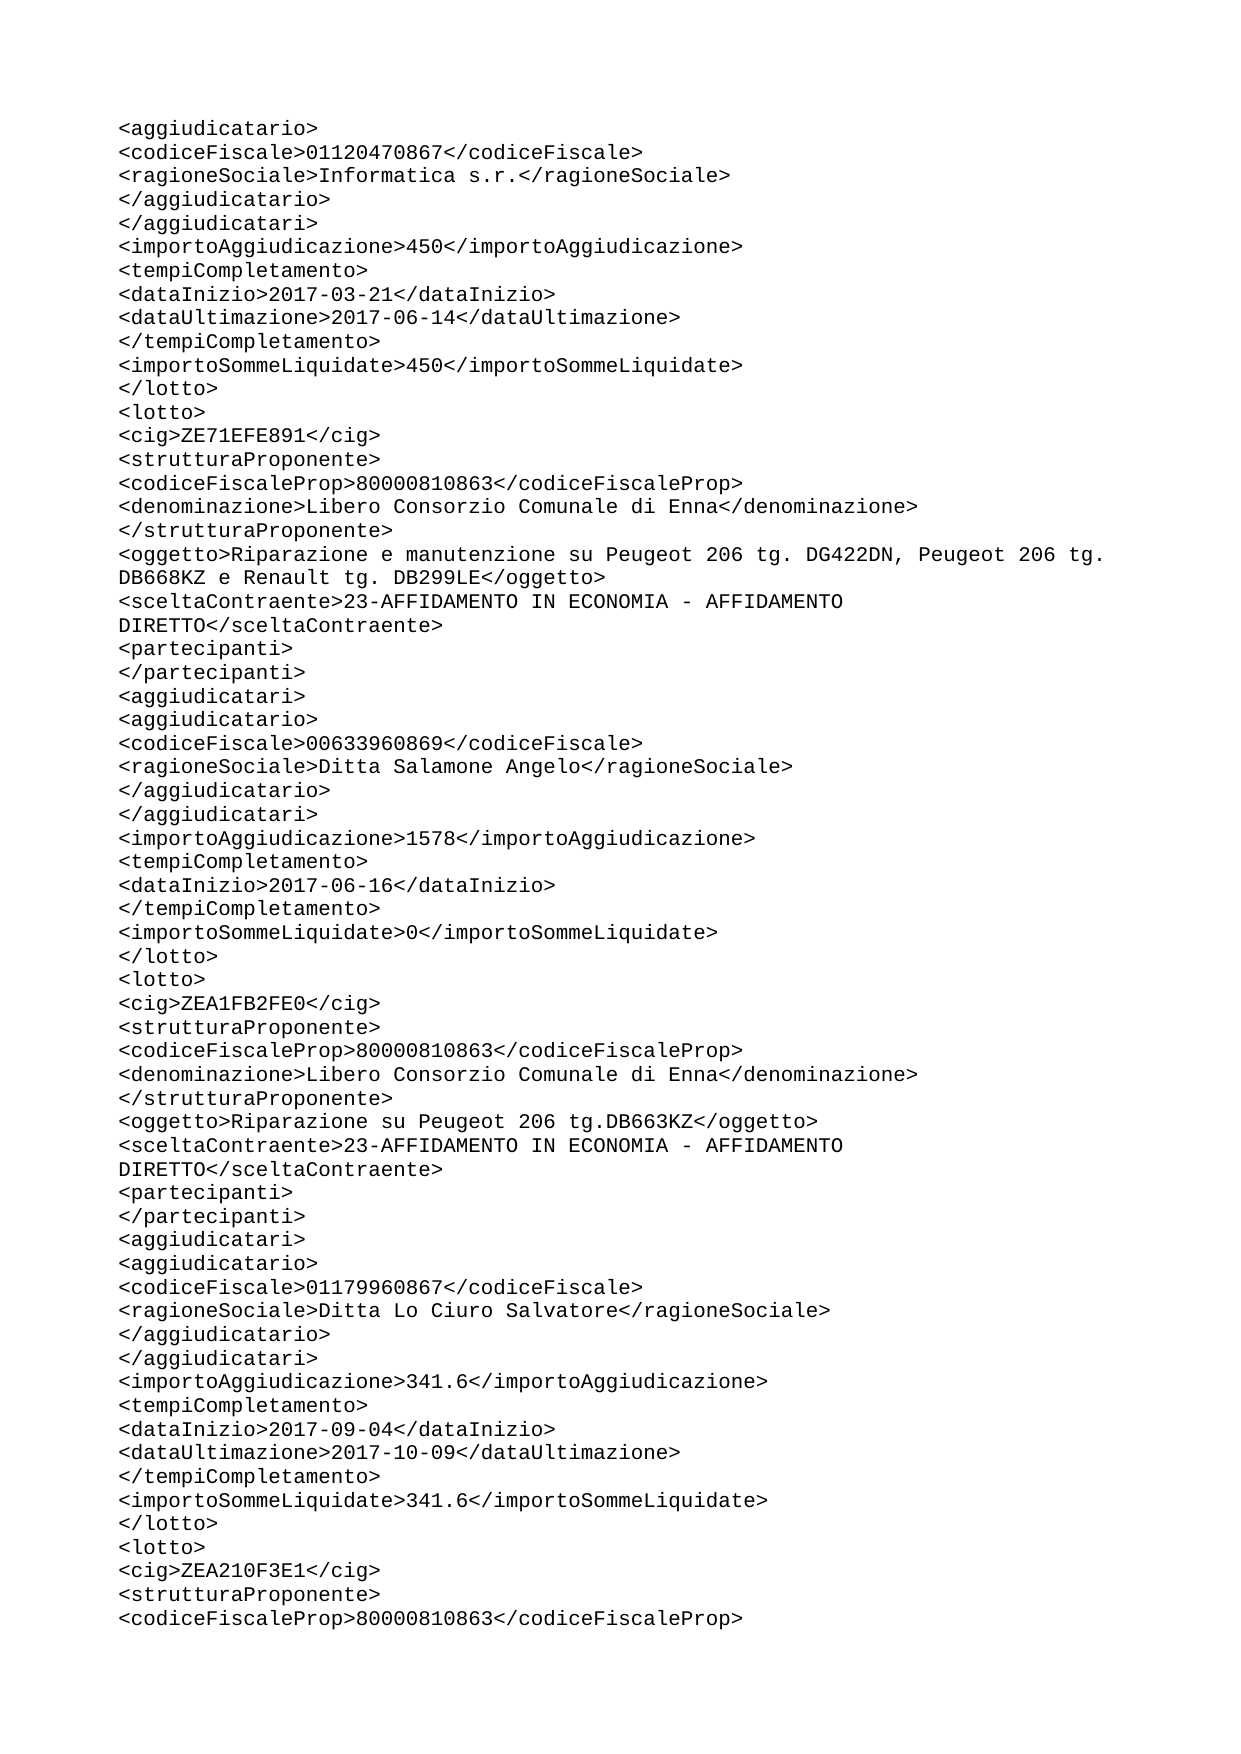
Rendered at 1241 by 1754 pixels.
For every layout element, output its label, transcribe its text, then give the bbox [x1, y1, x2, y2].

text <lotto> [118, 402, 1122, 426]
text <sceltaContraente>23-AFFIDAMENTO IN ECONOMIA - AFFIDAMENTO DIRETTO</sceltaContraente> [118, 591, 1122, 638]
text <codiceFiscale>01179960867</codiceFiscale> [118, 1277, 1122, 1300]
text </aggiudicatario> [118, 1324, 1122, 1348]
text <denominazione>Libero Consorzio Comunale di Enna</denominazione> [118, 496, 1122, 520]
text <codiceFiscaleProp>80000810863</codiceFiscaleProp> [118, 473, 1122, 496]
text <codiceFiscale>01120470867</codiceFiscale> [118, 142, 1122, 165]
text <aggiudicatario> [118, 118, 1122, 142]
text </tempiCompletamento> [118, 898, 1122, 922]
text <tempiCompletamento> [118, 1395, 1122, 1419]
text <lotto> [118, 1537, 1122, 1561]
text <cig>ZEA1FB2FE0</cig> [118, 993, 1122, 1017]
text <importoAggiudicazione>450</importoAggiudicazione> [118, 236, 1122, 260]
text <tempiCompletamento> [118, 851, 1122, 875]
text <aggiudicatari> [118, 686, 1122, 709]
text <codiceFiscaleProp>80000810863</codiceFiscaleProp> [118, 1608, 1122, 1631]
text <ragioneSociale>Ditta Lo Ciuro Salvatore</ragioneSociale> [118, 1300, 1122, 1324]
text <oggetto>Riparazione e manutenzione su Peugeot 206 tg. DG422DN, Peugeot 206 tg. DB668KZ e Renault tg. DB299LE</oggetto> [118, 544, 1122, 591]
text <strutturaProponente> [118, 1017, 1122, 1040]
text </tempiCompletamento> [118, 331, 1122, 354]
text <cig>ZE71EFE891</cig> [118, 426, 1122, 449]
text <aggiudicatari> [118, 1229, 1122, 1253]
text </strutturaProponente> [118, 520, 1122, 544]
text <codiceFiscale>00633960869</codiceFiscale> [118, 733, 1122, 757]
text <importoAggiudicazione>1578</importoAggiudicazione> [118, 827, 1122, 851]
text <codiceFiscaleProp>80000810863</codiceFiscaleProp> [118, 1040, 1122, 1064]
text <dataInizio>2017-09-04</dataInizio> [118, 1419, 1122, 1442]
text <lotto> [118, 969, 1122, 993]
text </aggiudicatari> [118, 213, 1122, 236]
text </partecipanti> [118, 1206, 1122, 1229]
text <dataInizio>2017-06-16</dataInizio> [118, 875, 1122, 898]
text </strutturaProponente> [118, 1088, 1122, 1111]
text </aggiudicatari> [118, 804, 1122, 827]
text <dataUltimazione>2017-10-09</dataUltimazione> [118, 1442, 1122, 1466]
text <strutturaProponente> [118, 1584, 1122, 1608]
text </partecipanti> [118, 662, 1122, 686]
text <aggiudicatario> [118, 1253, 1122, 1277]
text <importoSommeLiquidate>0</importoSommeLiquidate> [118, 922, 1122, 946]
text <sceltaContraente>23-AFFIDAMENTO IN ECONOMIA - AFFIDAMENTO DIRETTO</sceltaContraente> [118, 1135, 1122, 1182]
text <denominazione>Libero Consorzio Comunale di Enna</denominazione> [118, 1064, 1122, 1088]
text </lotto> [118, 378, 1122, 402]
text <partecipanti> [118, 1182, 1122, 1206]
text </aggiudicatari> [118, 1348, 1122, 1371]
text <importoSommeLiquidate>341.6</importoSommeLiquidate> [118, 1489, 1122, 1513]
text <importoSommeLiquidate>450</importoSommeLiquidate> [118, 354, 1122, 378]
text <ragioneSociale>Informatica s.r.</ragioneSociale> [118, 165, 1122, 189]
text <importoAggiudicazione>341.6</importoAggiudicazione> [118, 1371, 1122, 1395]
text </lotto> [118, 1513, 1122, 1537]
text <strutturaProponente> [118, 449, 1122, 473]
text <dataInizio>2017-03-21</dataInizio> [118, 284, 1122, 307]
text <ragioneSociale>Ditta Salamone Angelo</ragioneSociale> [118, 757, 1122, 780]
text </aggiudicatario> [118, 189, 1122, 213]
text <partecipanti> [118, 638, 1122, 662]
text <aggiudicatario> [118, 709, 1122, 733]
text <tempiCompletamento> [118, 260, 1122, 284]
text </lotto> [118, 946, 1122, 969]
text </tempiCompletamento> [118, 1466, 1122, 1489]
text <dataUltimazione>2017-06-14</dataUltimazione> [118, 307, 1122, 331]
text </aggiudicatario> [118, 780, 1122, 804]
text <cig>ZEA210F3E1</cig> [118, 1561, 1122, 1584]
text <oggetto>Riparazione su Peugeot 206 tg.DB663KZ</oggetto> [118, 1111, 1122, 1135]
